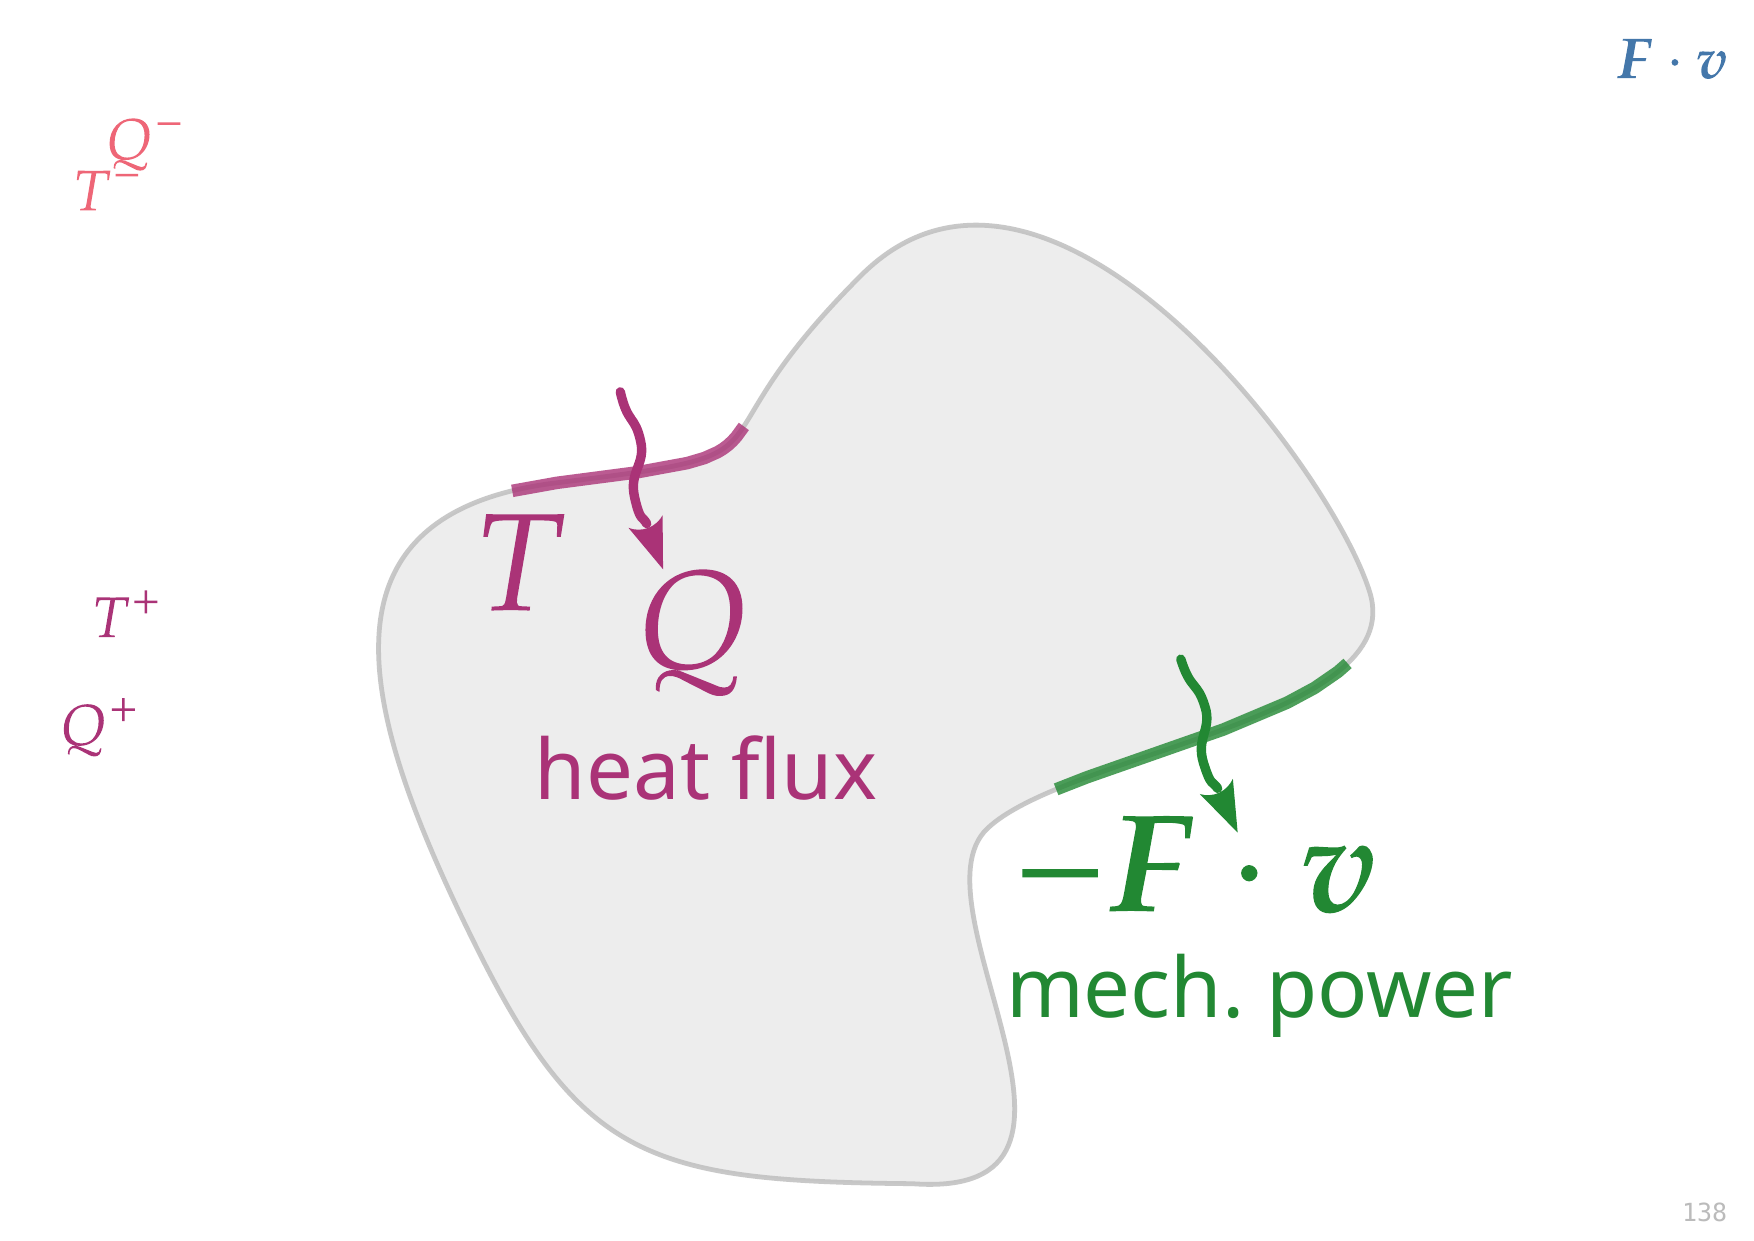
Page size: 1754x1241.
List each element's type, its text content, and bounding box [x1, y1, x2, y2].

text_box [95, 597, 130, 638]
text_box [1109, 815, 1194, 912]
text_box [63, 704, 104, 757]
text_box [1022, 869, 1098, 878]
text_box mech. power [991, 920, 1500, 1019]
text_box [76, 170, 111, 211]
text_box [1241, 865, 1258, 882]
text_box [109, 118, 150, 171]
text_box [1303, 845, 1373, 914]
text_box [134, 590, 158, 614]
text_box [1697, 50, 1726, 79]
text_box [378, 225, 1373, 1185]
text_box [1617, 38, 1652, 79]
text_box [1671, 59, 1679, 66]
text_box [115, 173, 139, 177]
text_box heat flux [520, 702, 872, 801]
text_box [111, 698, 135, 722]
